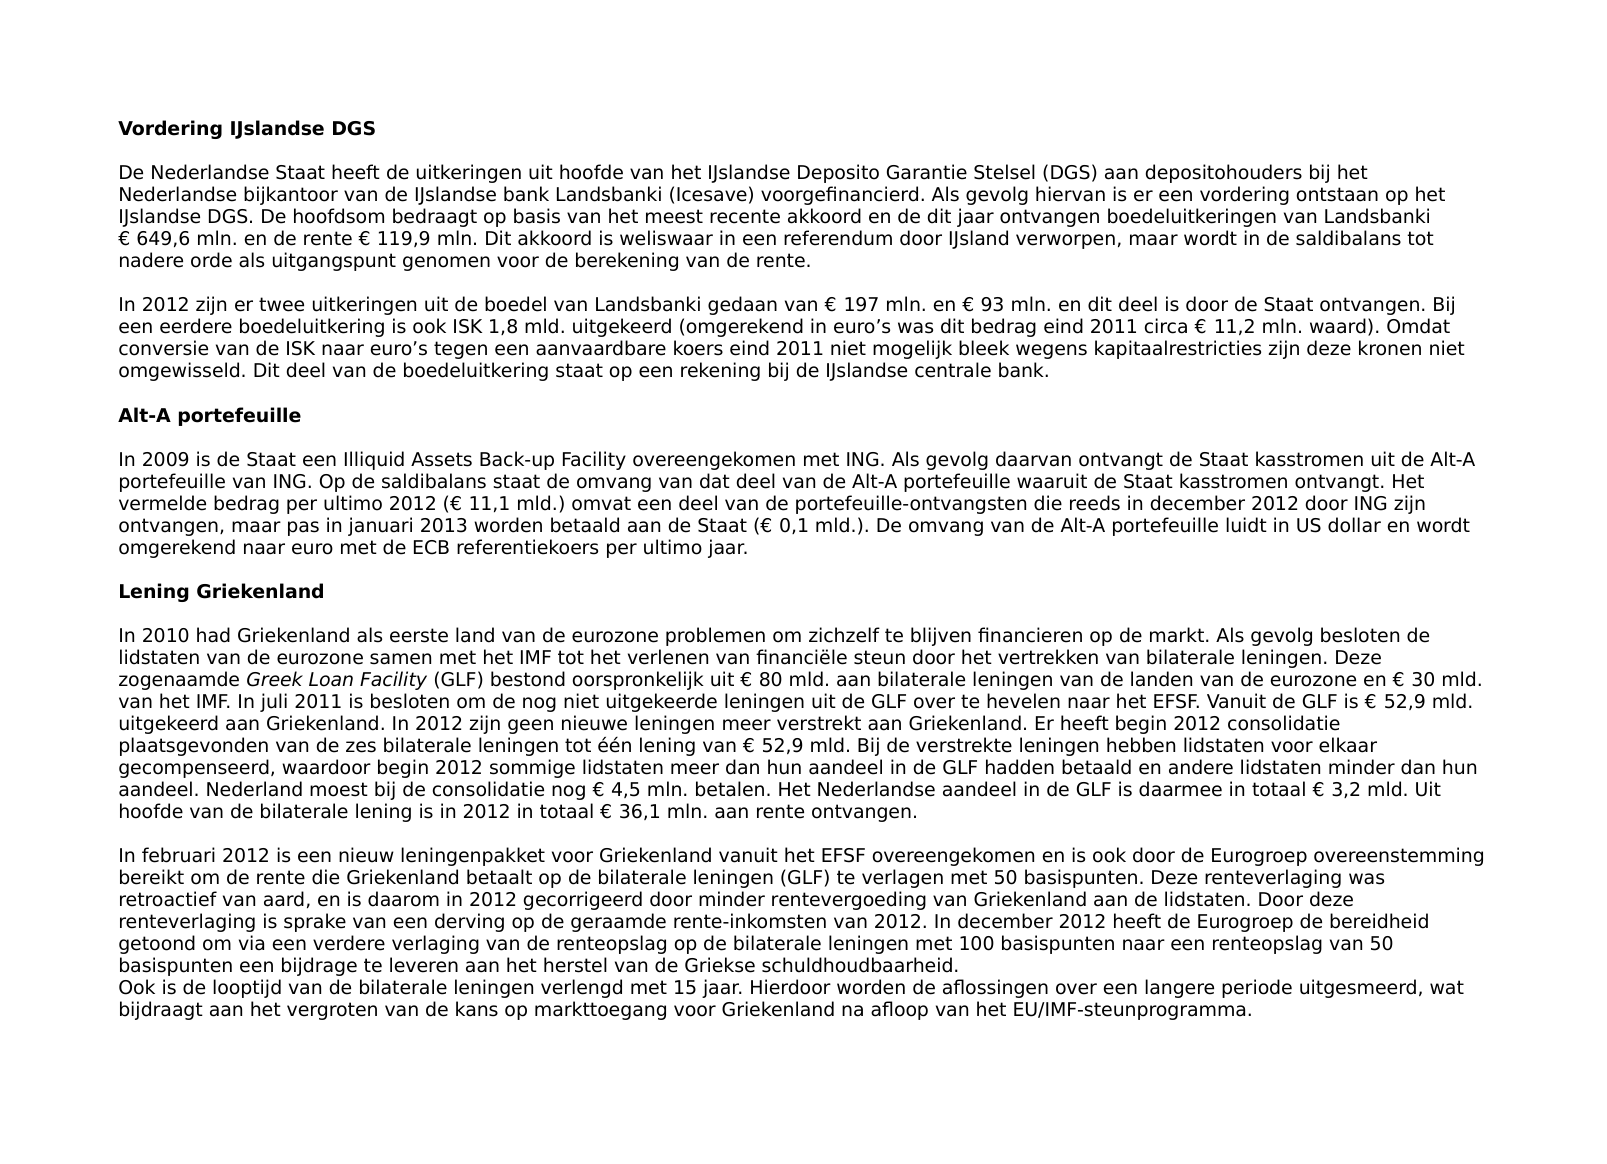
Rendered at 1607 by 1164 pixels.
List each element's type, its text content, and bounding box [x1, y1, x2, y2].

subtitle Lening Griekenland [118, 581, 1488, 603]
text Ook is de looptijd van de bilaterale leningen verlengd met 15 jaar. Hierdoor worden de aflossingen over een langere periode uitgesmeerd, wat bijdraagt aan het vergroten van de kans op markttoegang voor Griekenland na afloop van het EU/IMF-steunprogramma. [118, 977, 1488, 1021]
text In 2010 had Griekenland als eerste land van de eurozone problemen om zichzelf te blijven financieren op de markt. Als gevolg besloten de lidstaten van de eurozone samen met het IMF tot het verlenen van financiële steun door het vertrekken van bilaterale leningen. Deze zogenaamde Greek Loan Facility (GLF) bestond oorspronkelijk uit € 80 mld. aan bilaterale leningen van de landen van de eurozone en € 30 mld. van het IMF. In juli 2011 is besloten om de nog niet uitgekeerde leningen uit de GLF over te hevelen naar het EFSF. Vanuit de GLF is € 52,9 mld. uitgekeerd aan Griekenland. In 2012 zijn geen nieuwe leningen meer verstrekt aan Griekenland. Er heeft begin 2012 consolidatie plaatsgevonden van de zes bilaterale leningen tot één lening van € 52,9 mld. Bij de verstrekte leningen hebben lidstaten voor elkaar gecompenseerd, waardoor begin 2012 sommige lidstaten meer dan hun aandeel in de GLF hadden betaald en andere lidstaten minder dan hun aandeel. Nederland moest bij de consolidatie nog € 4,5 mln. betalen. Het Nederlandse aandeel in de GLF is daarmee in totaal € 3,2 mld. Uit hoofde van de bilaterale lening is in 2012 in totaal € 36,1 mln. aan rente ontvangen. [118, 625, 1488, 823]
text In 2009 is de Staat een Illiquid Assets Back-up Facility overeengekomen met ING. Als gevolg daarvan ontvangt de Staat kasstromen uit de Alt-A portefeuille van ING. Op de saldibalans staat de omvang van dat deel van de Alt-A portefeuille waaruit de Staat kasstromen ontvangt. Het vermelde bedrag per ultimo 2012 (€ 11,1 mld.) omvat een deel van de portefeuille-ontvangsten die reeds in december 2012 door ING zijn ontvangen, maar pas in januari 2013 worden betaald aan de Staat (€ 0,1 mld.). De omvang van de Alt-A portefeuille luidt in US dollar en wordt omgerekend naar euro met de ECB referentiekoers per ultimo jaar. [118, 449, 1488, 558]
text De Nederlandse Staat heeft de uitkeringen uit hoofde van het IJslandse Deposito Garantie Stelsel (DGS) aan depositohouders bij het Nederlandse bijkantoor van de IJslandse bank Landsbanki (Icesave) voorgefinancierd. Als gevolg hiervan is er een vordering ontstaan op het IJslandse DGS. De hoofdsom bedraagt op basis van het meest recente akkoord en de dit jaar ontvangen boedeluitkeringen van Landsbanki € 649,6 mln. en de rente € 119,9 mln. Dit akkoord is weliswaar in een referendum door IJsland verworpen, maar wordt in de saldibalans tot nadere orde als uitgangspunt genomen voor de berekening van de rente. [118, 162, 1488, 272]
text In 2012 zijn er twee uitkeringen uit de boedel van Landsbanki gedaan van € 197 mln. en € 93 mln. en dit deel is door de Staat ontvangen. Bij een eerdere boedeluitkering is ook ISK 1,8 mld. uitgekeerd (omgerekend in euro’s was dit bedrag eind 2011 circa € 11,2 mln. waard). Omdat conversie van de ISK naar euro’s tegen een aanvaardbare koers eind 2011 niet mogelijk bleek wegens kapitaalrestricties zijn deze kronen niet omgewisseld. Dit deel van de boedeluitkering staat op een rekening bij de IJslandse centrale bank. [118, 294, 1488, 382]
subtitle Alt-A portefeuille [118, 404, 1488, 426]
text In februari 2012 is een nieuw leningenpakket voor Griekenland vanuit het EFSF overeengekomen en is ook door de Eurogroep overeenstemming bereikt om de rente die Griekenland betaalt op de bilaterale leningen (GLF) te verlagen met 50 basispunten. Deze renteverlaging was retroactief van aard, en is daarom in 2012 gecorrigeerd door minder rentevergoeding van Griekenland aan de lidstaten. Door deze renteverlaging is sprake van een derving op de geraamde rente-inkomsten van 2012. In december 2012 heeft de Eurogroep de bereidheid getoond om via een verdere verlaging van de renteopslag op de bilaterale leningen met 100 basispunten naar een renteopslag van 50 basispunten een bijdrage te leveren aan het herstel van de Griekse schuldhoudbaarheid. [118, 845, 1488, 977]
subtitle Vordering IJslandse DGS [118, 118, 1488, 140]
